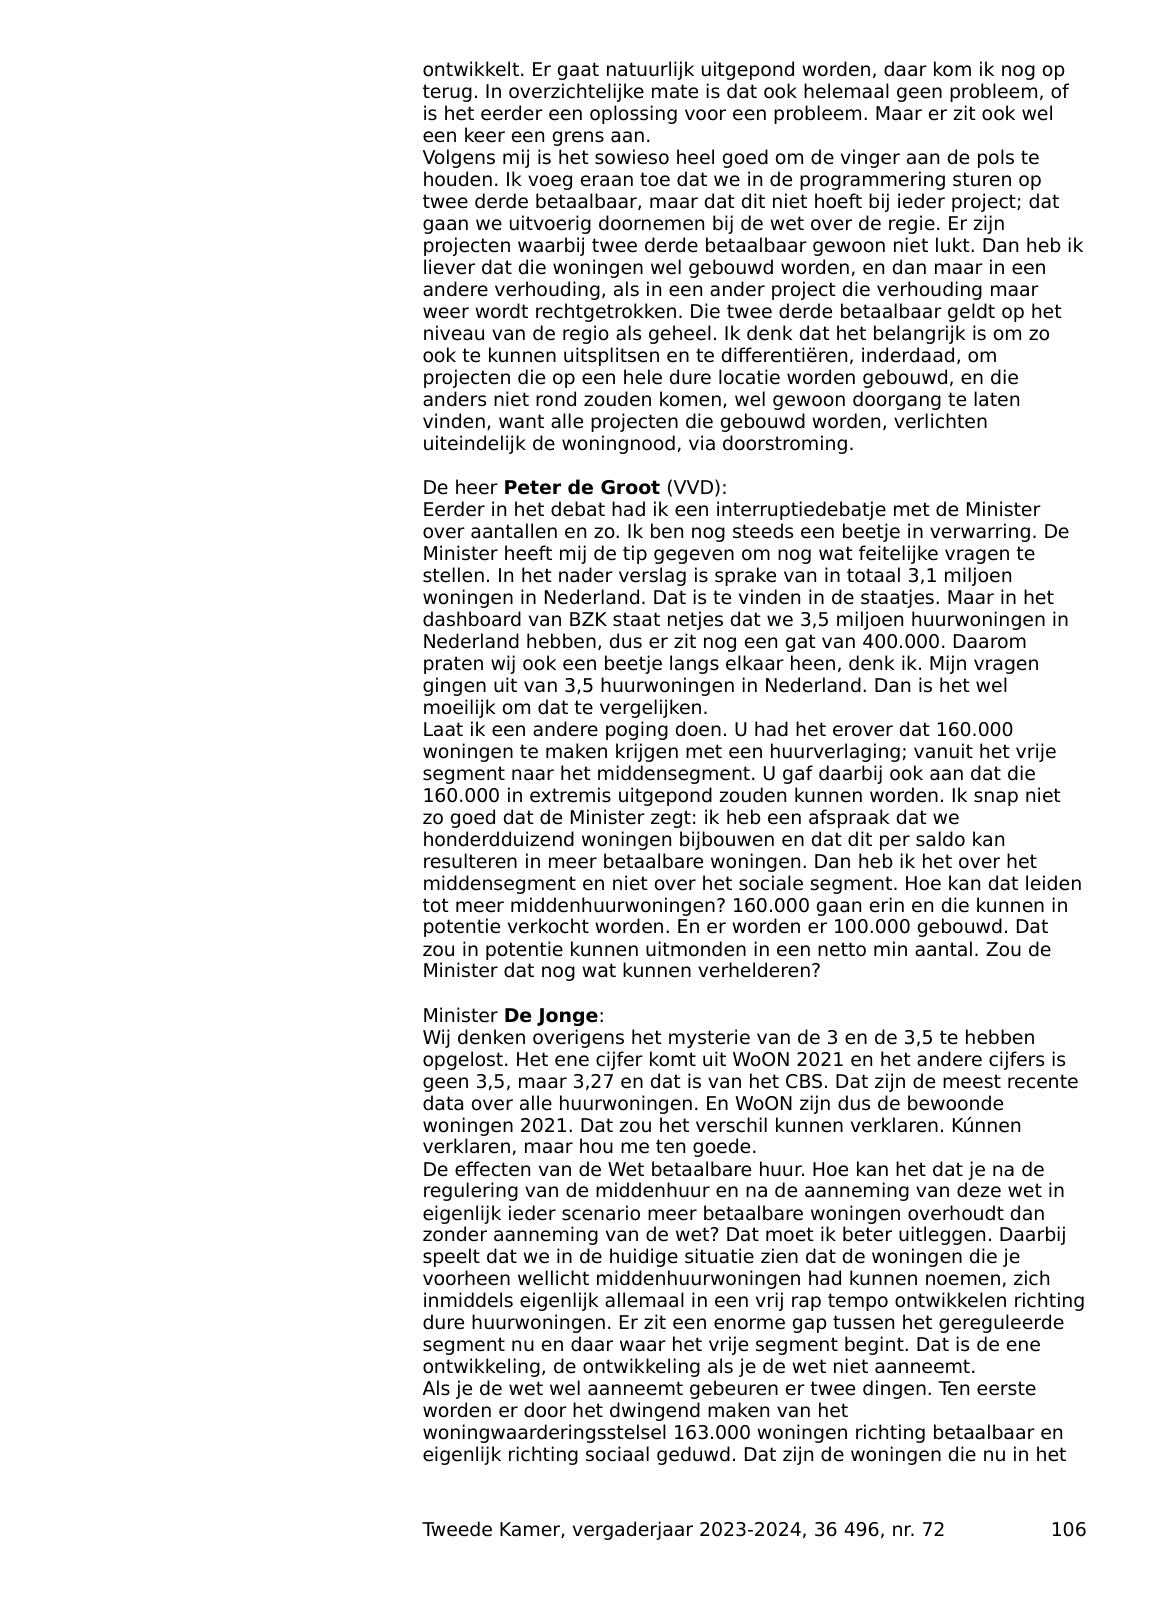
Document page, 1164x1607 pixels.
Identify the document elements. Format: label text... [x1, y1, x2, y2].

text De effecten van de Wet betaalbare huur. Hoe kan het dat je na de regulering van de middenhuur en na de aanneming van deze wet in eigenlijk ieder scenario meer betaalbare woningen overhoudt dan zonder aanneming van de wet? Dat moet ik beter uitleggen. Daarbij speelt dat we in de huidige situatie zien dat de woningen die je voorheen wellicht middenhuurwoningen had kunnen noemen, zich inmiddels eigenlijk allemaal in een vrij rap tempo ontwikkelen richting dure huurwoningen. Er zit een enorme gap tussen het gereguleerde segment nu en daar waar het vrije segment begint. Dat is de ene ontwikkeling, de ontwikkeling als je de wet niet aanneemt. [422, 1158, 1087, 1378]
text Eerder in het debat had ik een interruptiedebatje met de Minister over aantallen en zo. Ik ben nog steeds een beetje in verwarring. De Minister heeft mij de tip gegeven om nog wat feitelijke vragen te stellen. In het nader verslag is sprake van in totaal 3,1 miljoen woningen in Nederland. Dat is te vinden in de staatjes. Maar in het dashboard van BZK staat netjes dat we 3,5 miljoen huurwoningen in Nederland hebben, dus er zit nog een gat van 400.000. Daarom praten wij ook een beetje langs elkaar heen, denk ik. Mijn vragen gingen uit van 3,5 huurwoningen in Nederland. Dan is het wel moeilijk om dat te vergelijken. [422, 499, 1087, 719]
text ontwikkelt. Er gaat natuurlijk uitgepond worden, daar kom ik nog op terug. In overzichtelijke mate is dat ook helemaal geen probleem, of is het eerder een oplossing voor een probleem. Maar er zit ook wel een keer een grens aan. [422, 59, 1087, 147]
text Laat ik een andere poging doen. U had het erover dat 160.000 woningen te maken krijgen met een huurverlaging; vanuit het vrije segment naar het middensegment. U gaf daarbij ook aan dat die 160.000 in extremis uitgepond zouden kunnen worden. Ik snap niet zo goed dat de Minister zegt: ik heb een afspraak dat we honderdduizend woningen bijbouwen en dat dit per saldo kan resulteren in meer betaalbare woningen. Dan heb ik het over het middensegment en niet over het sociale segment. Hoe kan dat leiden tot meer middenhuurwoningen? 160.000 gaan erin en die kunnen in potentie verkocht worden. En er worden er 100.000 gebouwd. Dat zou in potentie kunnen uitmonden in een netto min aantal. Zou de Minister dat nog wat kunnen verhelderen? [422, 719, 1087, 982]
text Wij denken overigens het mysterie van de 3 en de 3,5 te hebben opgelost. Het ene cijfer komt uit WoON 2021 en het andere cijfers is geen 3,5, maar 3,27 en dat is van het CBS. Dat zijn de meest recente data over alle huurwoningen. En WoON zijn dus de bewoonde woningen 2021. Dat zou het verschil kunnen verklaren. Kúnnen verklaren, maar hou me ten goede. [422, 1027, 1087, 1158]
text Volgens mij is het sowieso heel goed om de vinger aan de pols te houden. Ik voeg eraan toe dat we in de programmering sturen op twee derde betaalbaar, maar dat dit niet hoeft bij ieder project; dat gaan we uitvoerig doornemen bij de wet over de regie. Er zijn projecten waarbij twee derde betaalbaar gewoon niet lukt. Dan heb ik liever dat die woningen wel gebouwd worden, en dan maar in een andere verhouding, als in een ander project die verhouding maar weer wordt rechtgetrokken. Die twee derde betaalbaar geldt op het niveau van de regio als geheel. Ik denk dat het belangrijk is om zo ook te kunnen uitsplitsen en te differentiëren, inderdaad, om projecten die op een hele dure locatie worden gebouwd, en die anders niet rond zouden komen, wel gewoon doorgang te laten vinden, want alle projecten die gebouwd worden, verlichten uiteindelijk de woningnood, via doorstroming. [422, 147, 1087, 455]
text De heer Peter de Groot (VVD): [422, 477, 1087, 499]
text Minister De Jonge: [422, 1004, 1087, 1027]
text Als je de wet wel aanneemt gebeuren er twee dingen. Ten eerste worden er door het dwingend maken van het woningwaarderingsstelsel 163.000 woningen richting betaalbaar en eigenlijk richting sociaal geduwd. Dat zijn de woningen die nu in het [422, 1378, 1087, 1466]
